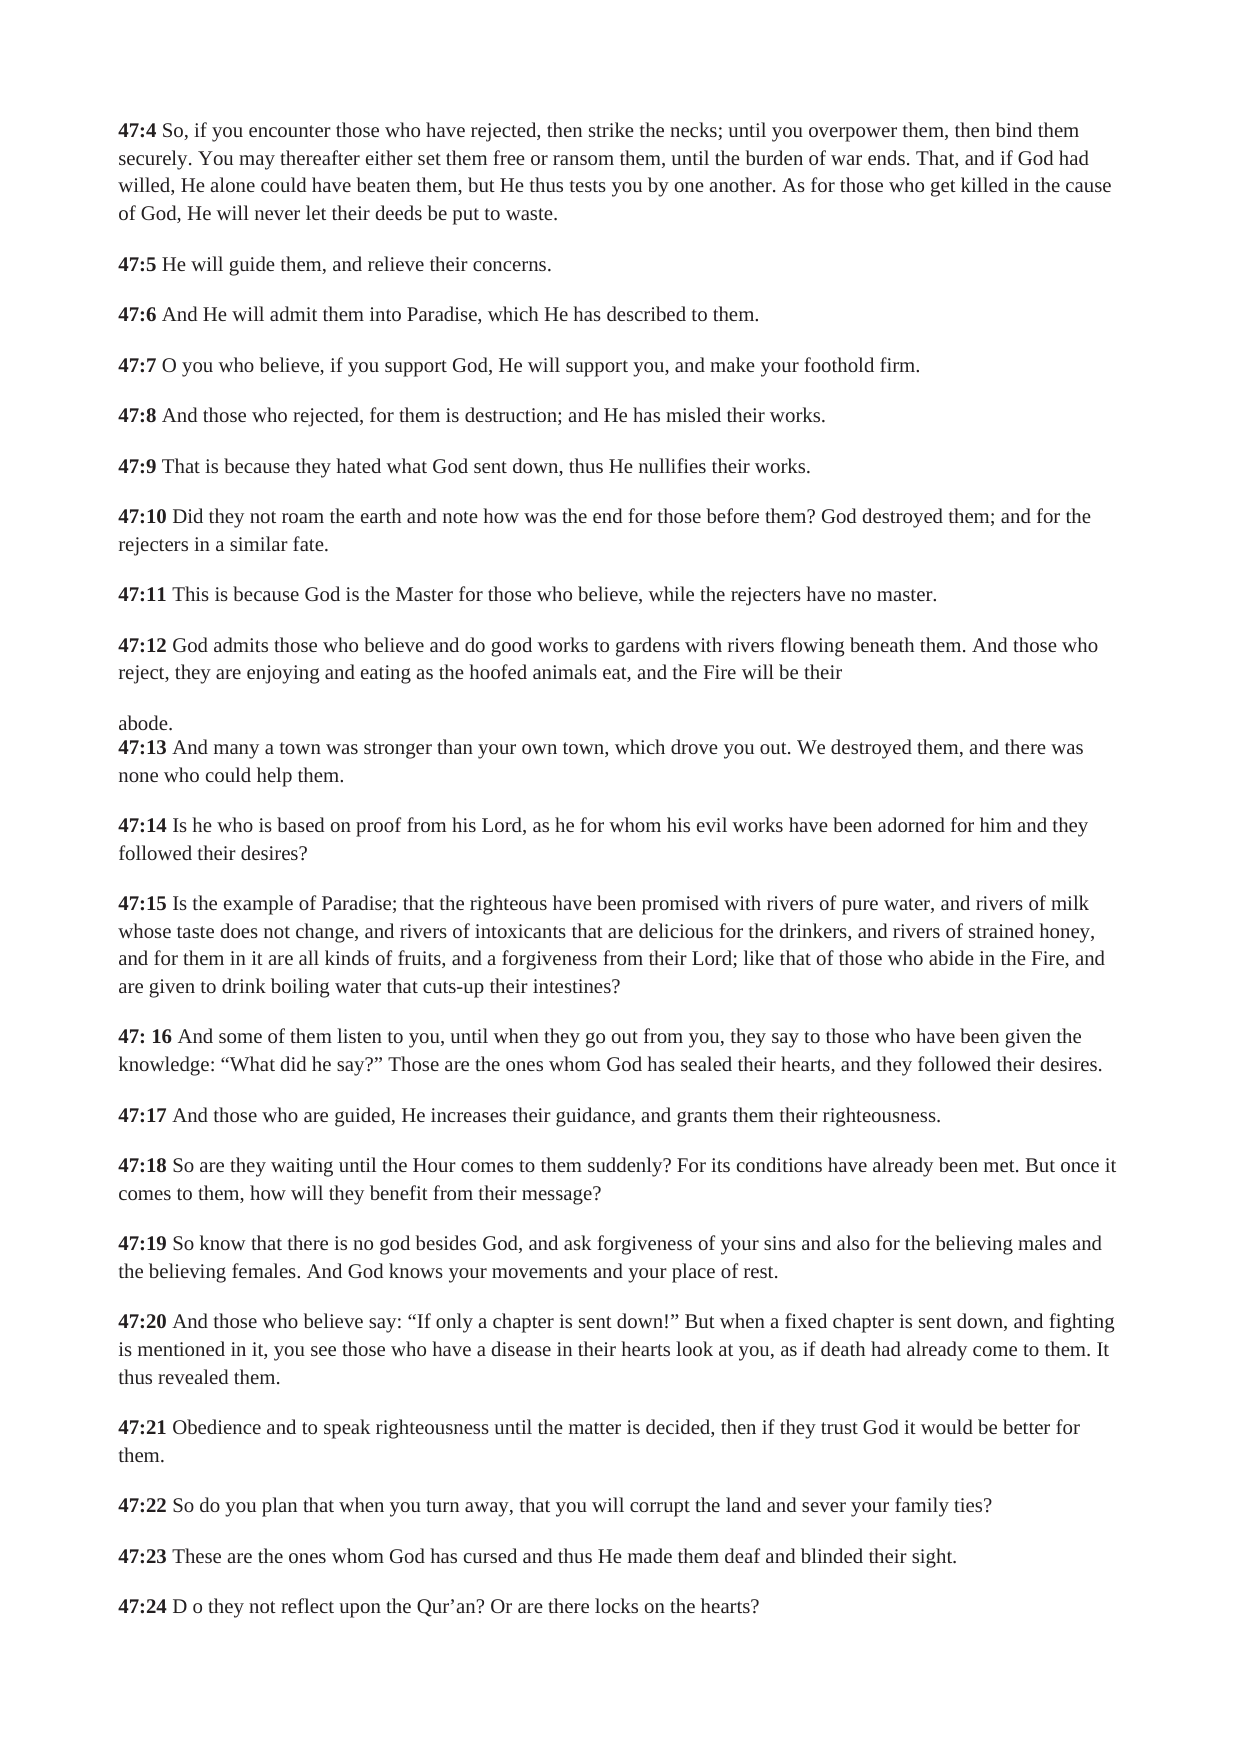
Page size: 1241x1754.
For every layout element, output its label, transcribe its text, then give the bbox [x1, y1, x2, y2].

text 47:11 This is because God is the Master for those who believe, while the rejecters have no master. [118, 582, 1122, 606]
text 47:9 That is because they hated what God sent down, thus He nullifies their works. [118, 453, 1122, 478]
text 47:8 And those who rejected, for them is destruction; and He has misled their works. [118, 403, 1122, 427]
text 47:21 Obedience and to speak righteousness until the matter is decided, then if they trust God it would be better for them. [118, 1415, 1122, 1467]
text 47:7 O you who believe, if you support God, He will support you, and make your foothold firm. [118, 352, 1122, 377]
text 47:23 These are the ones whom God has cursed and thus He made them deaf and blinded their sight. [118, 1544, 1122, 1568]
text 47:18 So are they waiting until the Hour comes to them suddenly? For its conditions have already been met. But once it comes to them, how will they benefit from their message? [118, 1153, 1122, 1205]
text 47:6 And He will admit them into Paradise, which He has described to them. [118, 302, 1122, 326]
text 47:20 And those who believe say: “If only a chapter is sent down!” But when a fixed chapter is sent down, and fighting is mentioned in it, you see those who have a disease in their hearts look at you, as if death had already come to them. It thus revealed them. [118, 1309, 1122, 1389]
text 47:14 Is he who is based on proof from his Lord, as he for whom his evil works have been adorned for him and they followed their desires? [118, 813, 1122, 865]
text 47:19 So know that there is no god besides God, and ask forgiveness of your sins and also for the believing males and the believing females. And God knows your movements and your place of rest. [118, 1231, 1122, 1283]
text 47:22 So do you plan that when you turn away, that you will corrupt the land and sever your family ties? [118, 1493, 1122, 1517]
text 47: 16 And some of them listen to you, until when they go out from you, they say to those who have been given the knowledge: “What did he say?” Those are the ones whom God has sealed their hearts, and they followed their desires. [118, 1024, 1122, 1076]
text 47:17 And those who are guided, He increases their guidance, and grants them their righteousness. [118, 1103, 1122, 1127]
text 47:4 So, if you encounter those who have rejected, then strike the necks; until you overpower them, then bind them securely. You may thereafter either set them free or ransom them, until the burden of war ends. That, and if God had willed, He alone could have beaten them, but He thus tests you by one another. As for those who get killed in the cause of God, He will never let their deeds be put to waste. [118, 118, 1122, 225]
text 47:5 He will guide them, and relieve their concerns. [118, 251, 1122, 276]
text 47:24 D o they not reflect upon the Qur’an? Or are there locks on the hearts? [118, 1594, 1122, 1618]
text abode. [118, 711, 1122, 735]
text 47:12 God admits those who believe and do good works to gardens with rivers flowing beneath them. And those who reject, they are enjoy­ing and eating as the hoofed animals eat, and the Fire will be their [118, 633, 1122, 684]
text 47:13 And many a town was stronger than your own town, which drove you out. We destroyed them, and there was none who could help them. [118, 735, 1122, 787]
text 47:10 Did they not roam the earth and note how was the end for those before them? God destroyed them; and for the rejecters in a similar fate. [118, 504, 1122, 556]
text 47:15 Is the example of Paradise; that the righteous have been promised with rivers of pure water, and rivers of milk whose taste does not change, and rivers of intoxicants that are delicious for the drinkers, and rivers of strained honey, and for them in it are all kinds of fruits, and a forgiveness from their Lord; like that of those who abide in the Fire, and are given to drink boiling water that cuts-up their intestines? [118, 891, 1122, 998]
